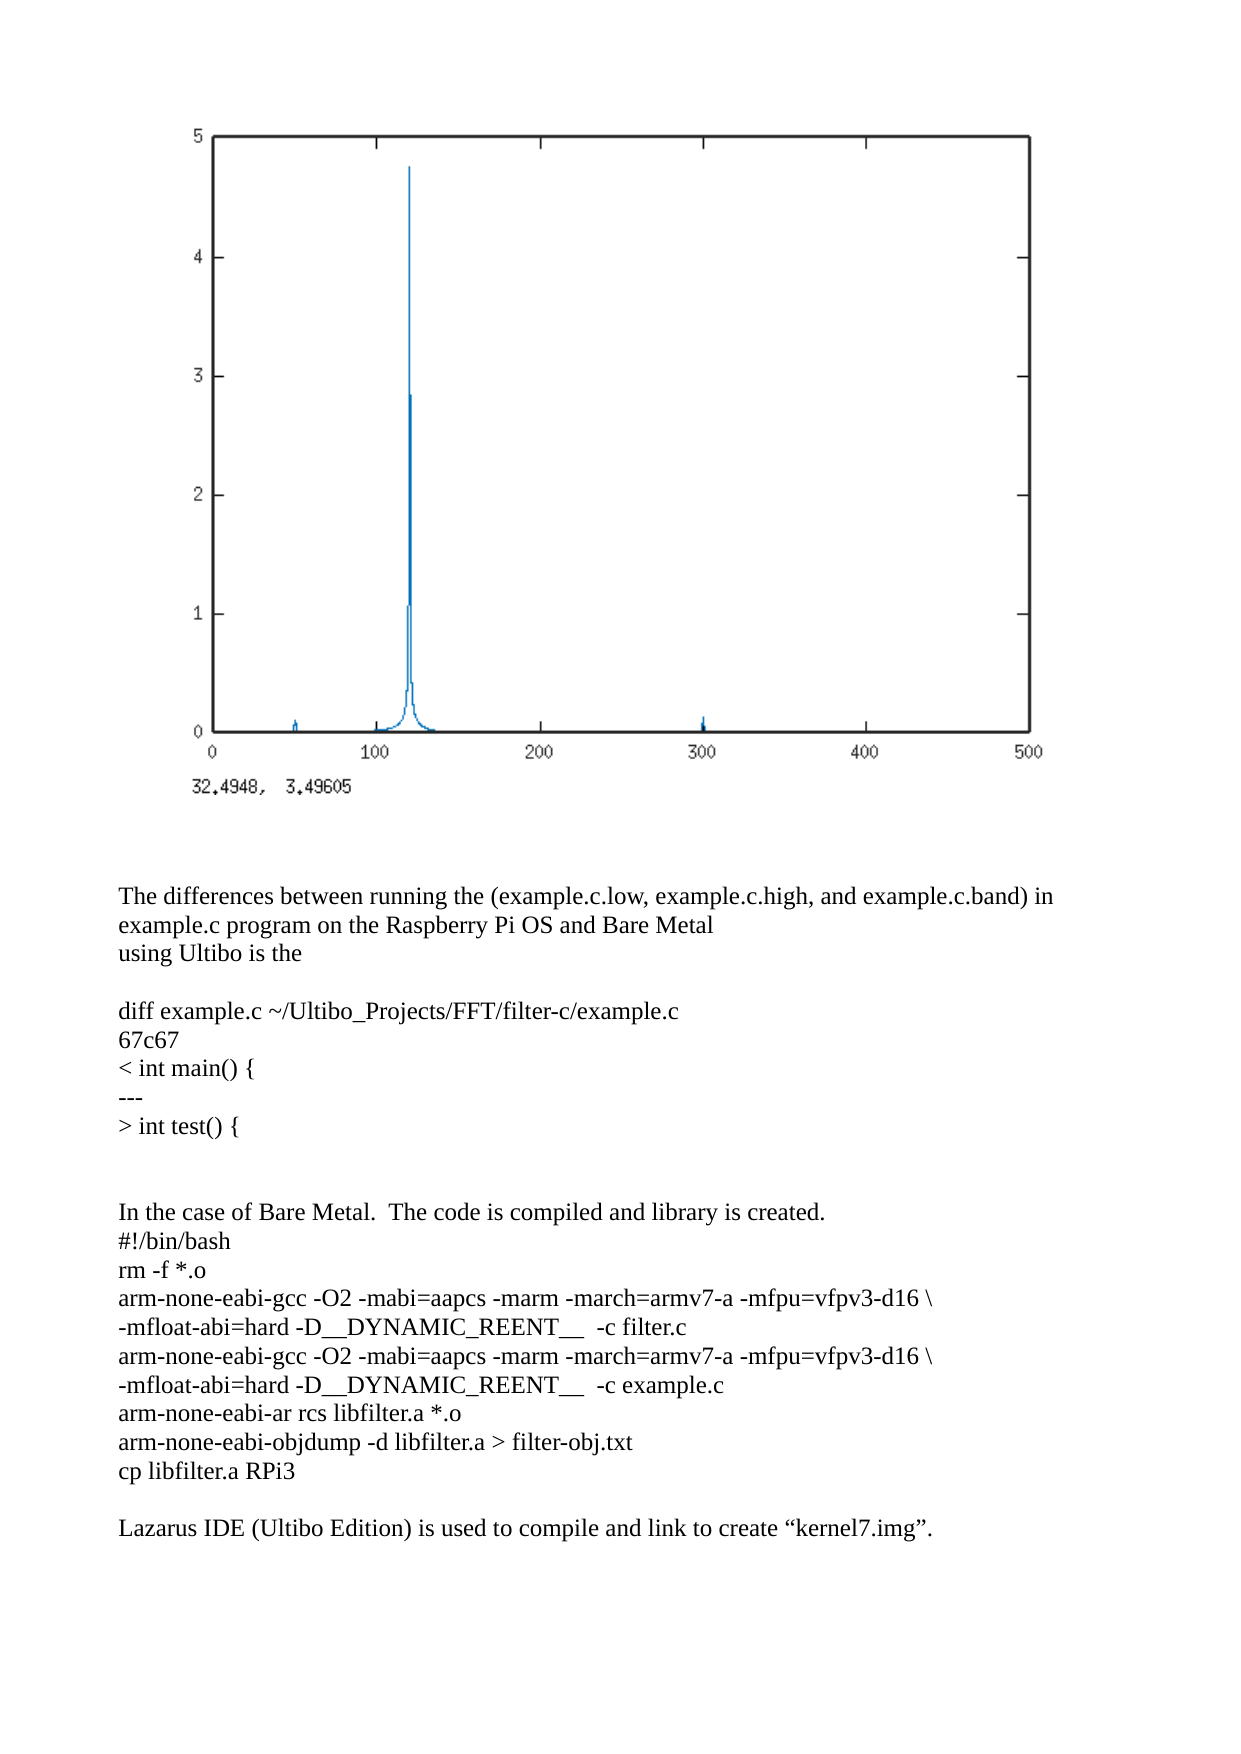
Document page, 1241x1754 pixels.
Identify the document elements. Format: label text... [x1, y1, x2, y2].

text 67c67 [118, 1025, 1122, 1053]
text arm-none-eabi-objdump -d libfilter.a > filter-obj.txt [118, 1427, 1122, 1456]
text > int test() { [118, 1111, 1122, 1140]
text -mfloat-abi=hard -D__DYNAMIC_REENT__ -c filter.c [118, 1312, 1122, 1341]
text In the case of Bare Metal. The code is compiled and library is created. [118, 1197, 1122, 1226]
text arm-none-eabi-gcc -O2 -mabi=aapcs -marm -march=armv7-a -mfpu=vfpv3-d16 \ [118, 1283, 1122, 1312]
text diff example.c ~/Ultibo_Projects/FFT/filter-c/example.c [118, 996, 1122, 1025]
text #!/bin/bash [118, 1226, 1122, 1255]
text Lazarus IDE (Ultibo Edition) is used to compile and link to create “kernel7.img”. [118, 1513, 1122, 1542]
text cp libfilter.a RPi3 [118, 1456, 1122, 1485]
picture [182, 118, 1058, 795]
text arm-none-eabi-gcc -O2 -mabi=aapcs -marm -march=armv7-a -mfpu=vfpv3-d16 \ [118, 1341, 1122, 1370]
text -mfloat-abi=hard -D__DYNAMIC_REENT__ -c example.c [118, 1370, 1122, 1398]
text --- [118, 1082, 1122, 1111]
text rm -f *.o [118, 1255, 1122, 1283]
text < int main() { [118, 1053, 1122, 1082]
text using Ultibo is the [118, 938, 1122, 967]
text The differences between running the (example.c.low, example.c.high, and example.c.band) in example.c program on the Raspberry Pi OS and Bare Metal [118, 881, 1122, 938]
text arm-none-eabi-ar rcs libfilter.a *.o [118, 1398, 1122, 1427]
